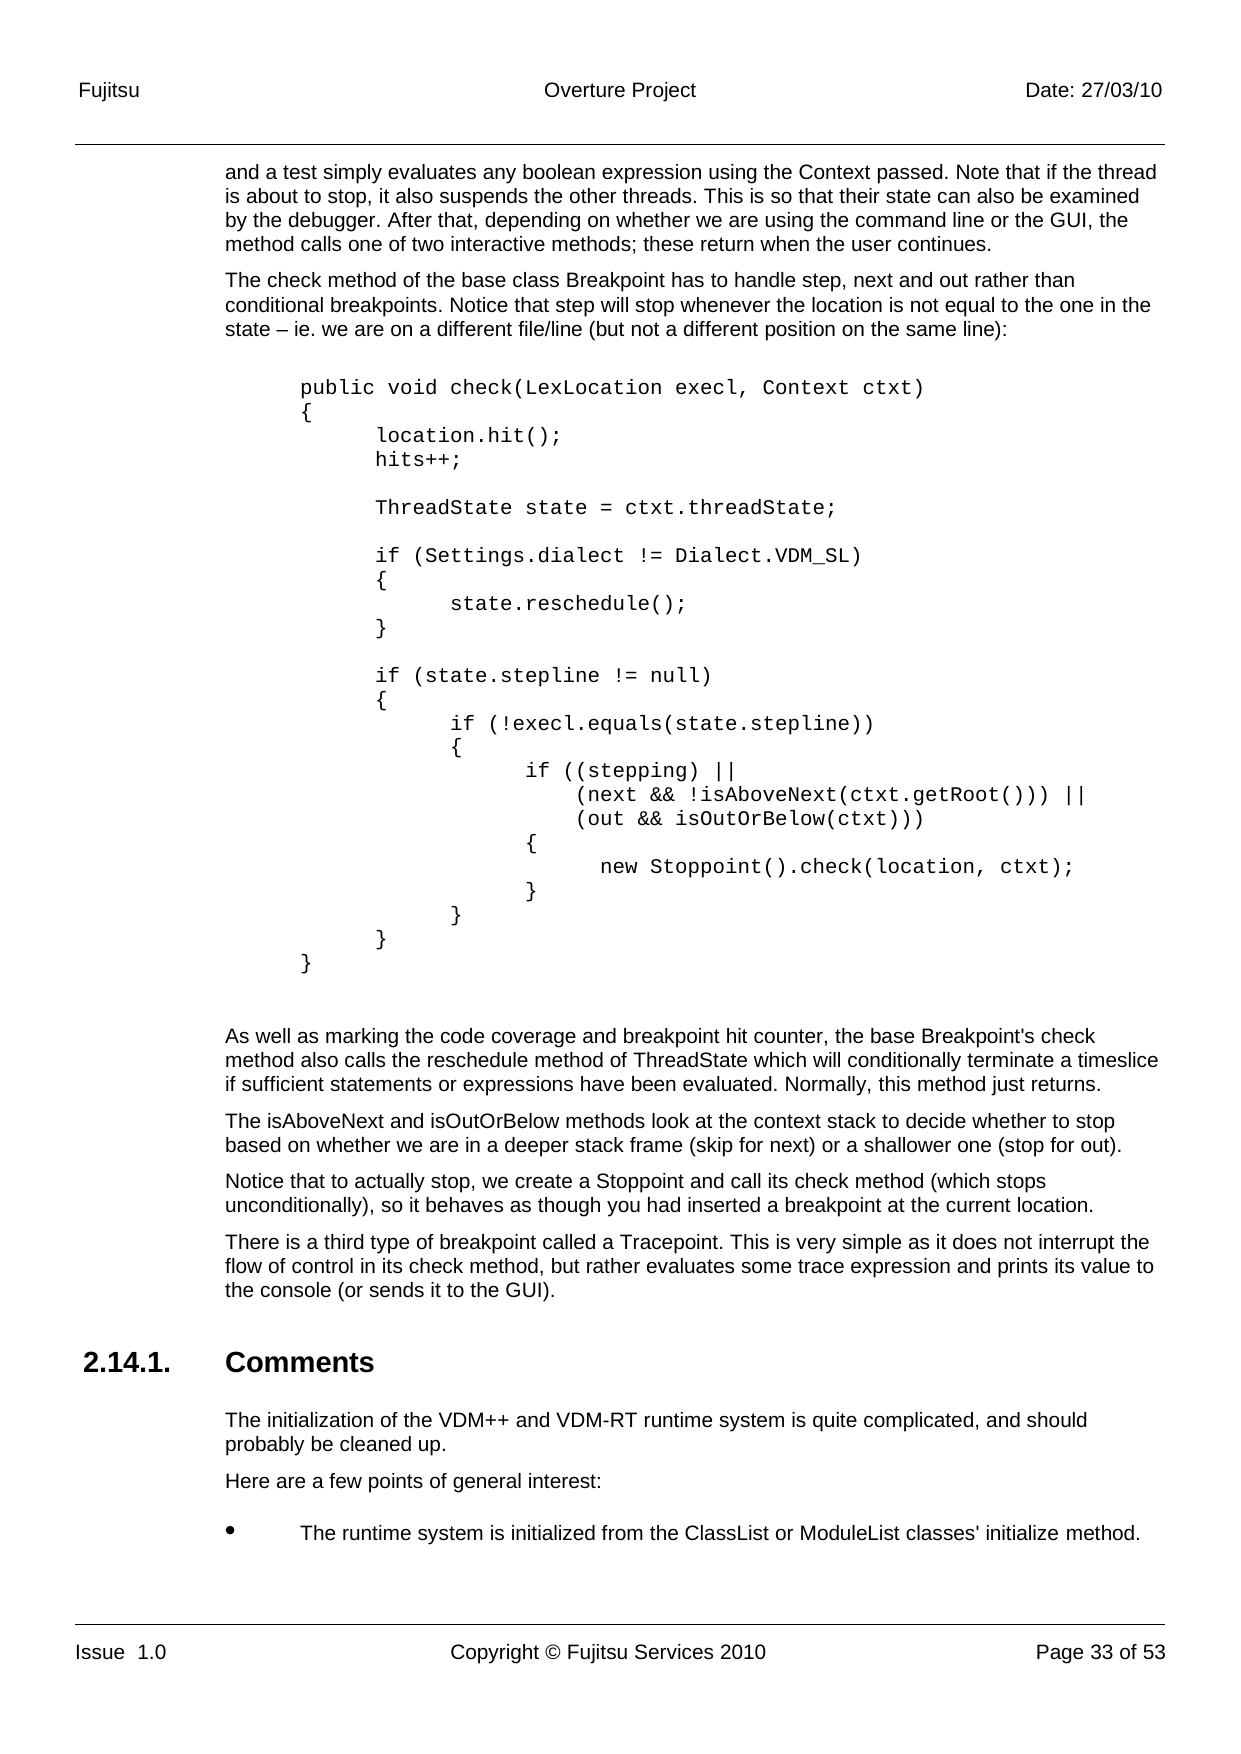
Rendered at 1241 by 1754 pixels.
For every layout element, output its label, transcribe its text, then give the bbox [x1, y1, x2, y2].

text Notice that to actually stop, we create a Stoppoint and call its check method (which stops unconditionally), so it behaves as though you had inserted a breakpoint at the current location. [225, 1169, 1165, 1217]
text } [225, 617, 1165, 641]
text { [225, 688, 1165, 712]
text if (!execl.equals(state.stepline)) [225, 712, 1165, 736]
text public void check(LexLocation execl, Context ctxt) [225, 377, 1165, 401]
text { [225, 569, 1165, 593]
text and a test simply evaluates any boolean expression using the Context passed. Note that if the thread is about to stop, it also suspends the other threads. This is so that their state can also be examined by the debugger. After that, depending on whether we are using the command line or the GUI, the method calls one of two interactive methods; these return when the user continues. [225, 160, 1165, 256]
text (next && !isAboveNext(ctxt.getRoot())) || [225, 784, 1165, 808]
text } [225, 928, 1165, 952]
text (out && isOutOrBelow(ctxt))) [225, 808, 1165, 832]
text state.reschedule(); [225, 593, 1165, 617]
text if ((stepping) || [225, 760, 1165, 784]
text { [225, 401, 1165, 425]
text Here are a few points of general interest: [225, 1469, 1165, 1493]
text if (Settings.dialect != Dialect.VDM_SL) [225, 545, 1165, 569]
list The runtime system is initialized from the ClassList or ModuleList classes' initialize method. [225, 1520, 1165, 1547]
text } [225, 904, 1165, 928]
text As well as marking the code coverage and breakpoint hit counter, the base Breakpoint's check method also calls the reschedule method of ThreadState which will conditionally terminate a timeslice if sufficient statements or expressions have been evaluated. Normally, this method just returns. [225, 1024, 1165, 1096]
text { [225, 832, 1165, 856]
text { [225, 736, 1165, 760]
text } [225, 880, 1165, 904]
text new Stoppoint().check(location, ctxt); [225, 856, 1165, 880]
text There is a third type of breakpoint called a Tracepoint. This is very simple as it does not interrupt the flow of control in its check method, but rather evaluates some trace expression and prints its value to the console (or sends it to the GUI). [225, 1230, 1165, 1302]
text hits++; [225, 449, 1165, 473]
subtitle Comments [75, 1344, 1165, 1378]
text } [225, 952, 1165, 976]
text if (state.stepline != null) [225, 664, 1165, 688]
text The check method of the base class Breakpoint has to handle step, next and out rather than conditional breakpoints. Notice that step will stop whenever the location is not equal to the one in the state – ie. we are on a different file/line (but not a different position on the same line): [225, 268, 1165, 341]
text location.hit(); [225, 425, 1165, 449]
text The initialization of the VDM++ and VDM-RT runtime system is quite complicated, and should probably be cleaned up. [225, 1408, 1165, 1456]
text The isAboveNext and isOutOrBelow methods look at the context stack to decide whether to stop based on whether we are in a deeper stack frame (skip for next) or a shallower one (stop for out). [225, 1109, 1165, 1157]
text ThreadState state = ctxt.threadState; [225, 497, 1165, 521]
